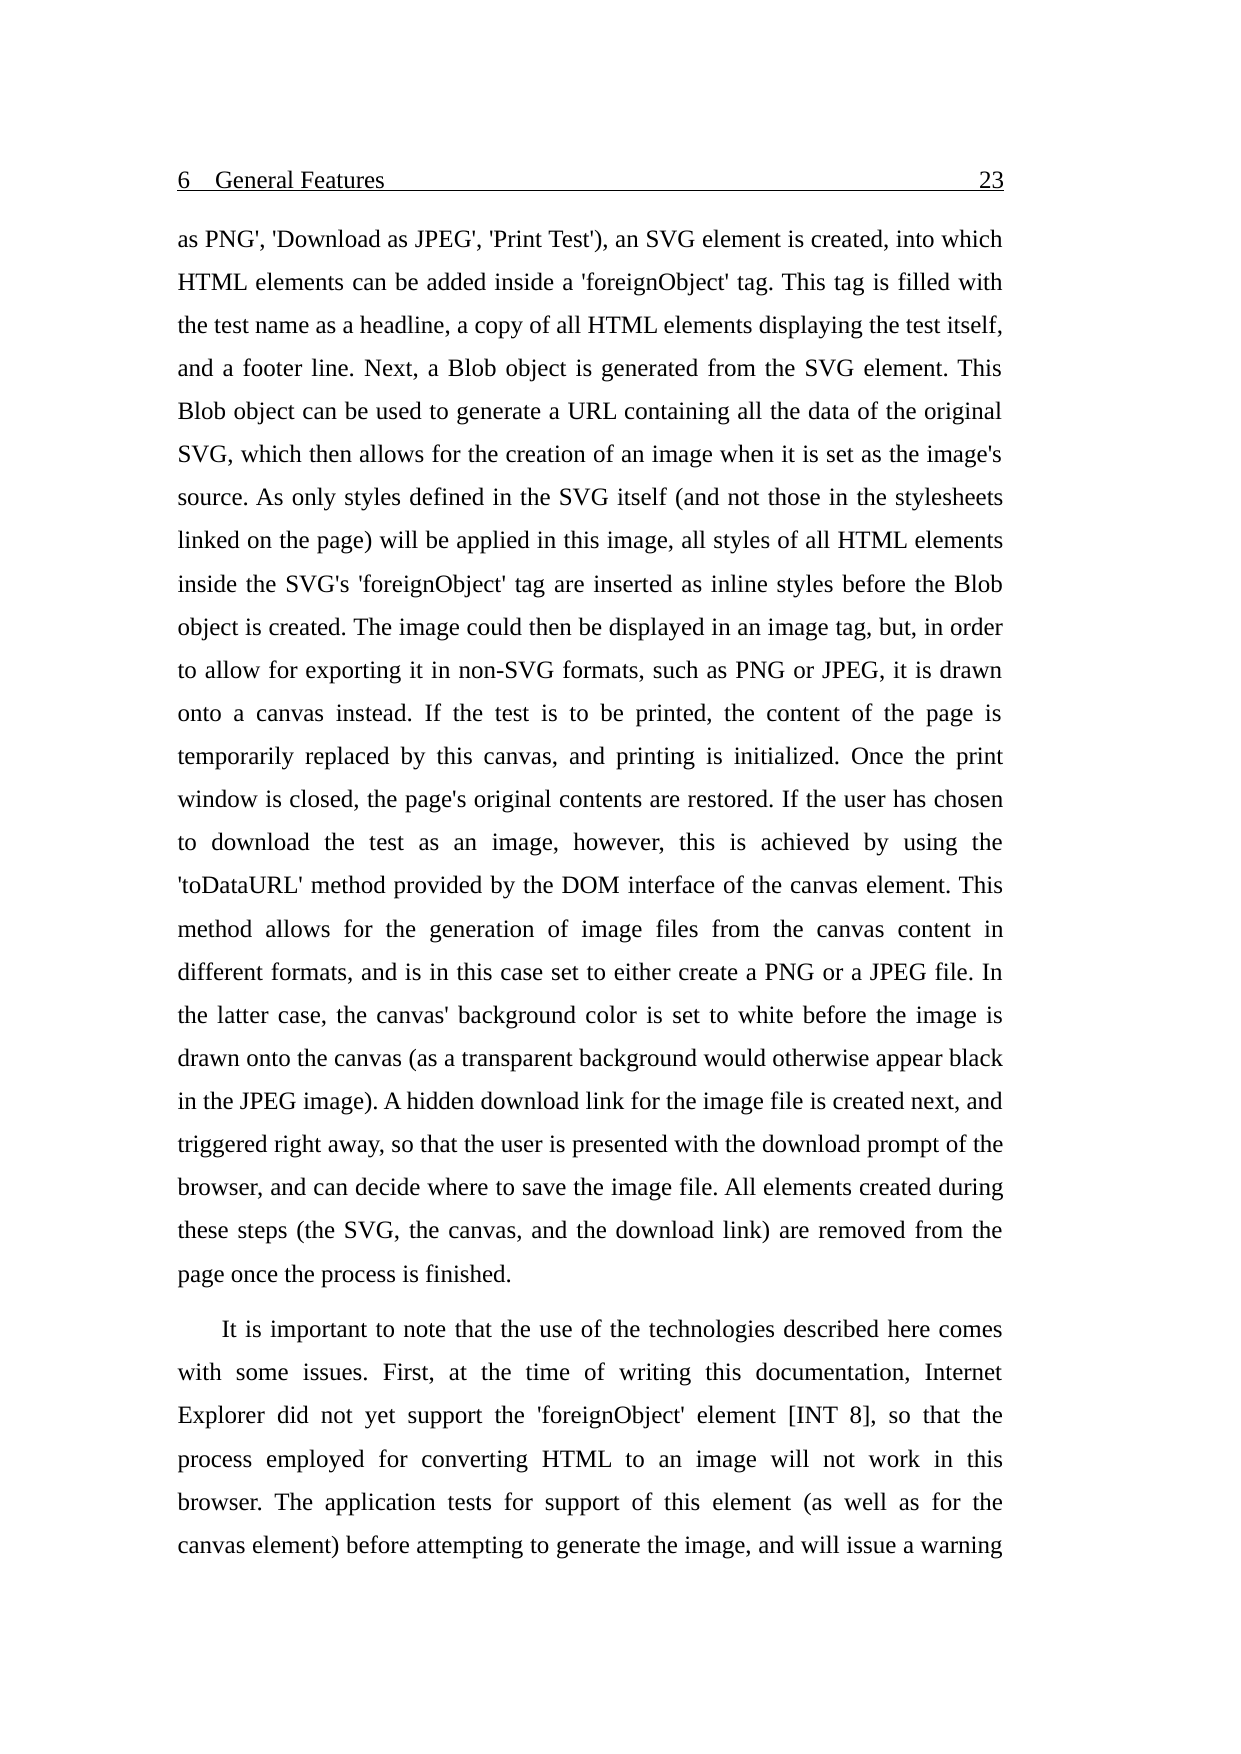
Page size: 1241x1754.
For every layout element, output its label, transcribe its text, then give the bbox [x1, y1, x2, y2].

text as PNG', 'Download as JPEG', 'Print Test'), an SVG element is created, into which HTML elements can be added inside a 'foreignObject' tag. This tag is filled with the test name as a headline, a copy of all HTML elements displaying the test itself, and a footer line. Next, a Blob object is generated from the SVG element. This Blob object can be used to generate a URL containing all the data of the original SVG, which then allows for the creation of an image when it is set as the image's source. As only styles defined in the SVG itself (and not those in the stylesheets linked on the page) will be applied in this image, all styles of all HTML elements inside the SVG's 'foreignObject' tag are inserted as inline styles before the Blob object is created. The image could then be displayed in an image tag, but, in order to allow for exporting it in non-SVG formats, such as PNG or JPEG, it is drawn onto a canvas instead. If the test is to be printed, the content of the page is temporarily replaced by this canvas, and printing is initialized. Once the print window is closed, the page's original contents are restored. If the user has chosen to download the test as an image, however, this is achieved by using the 'toDataURL' method provided by the DOM interface of the canvas element. This method allows for the generation of image files from the canvas content in different formats, and is in this case set to either create a PNG or a JPEG file. In the latter case, the canvas' background color is set to white before the image is drawn onto the canvas (as a transparent background would otherwise appear black in the JPEG image). A hidden download link for the image file is created next, and triggered right away, so that the user is presented with the download prompt of the browser, and can decide where to save the image file. All elements created during these steps (the SVG, the canvas, and the download link) are removed from the page once the process is finished. [177, 224, 1004, 1287]
text It is important to note that the use of the technologies described here comes with some issues. First, at the time of writing this documentation, Internet Explorer did not yet support the 'foreignObject' element [INT 8], so that the process employed for converting HTML to an image will not work in this browser. The application tests for support of this element (as well as for the canvas element) before attempting to generate the image, and will issue a warning [177, 1314, 1004, 1559]
